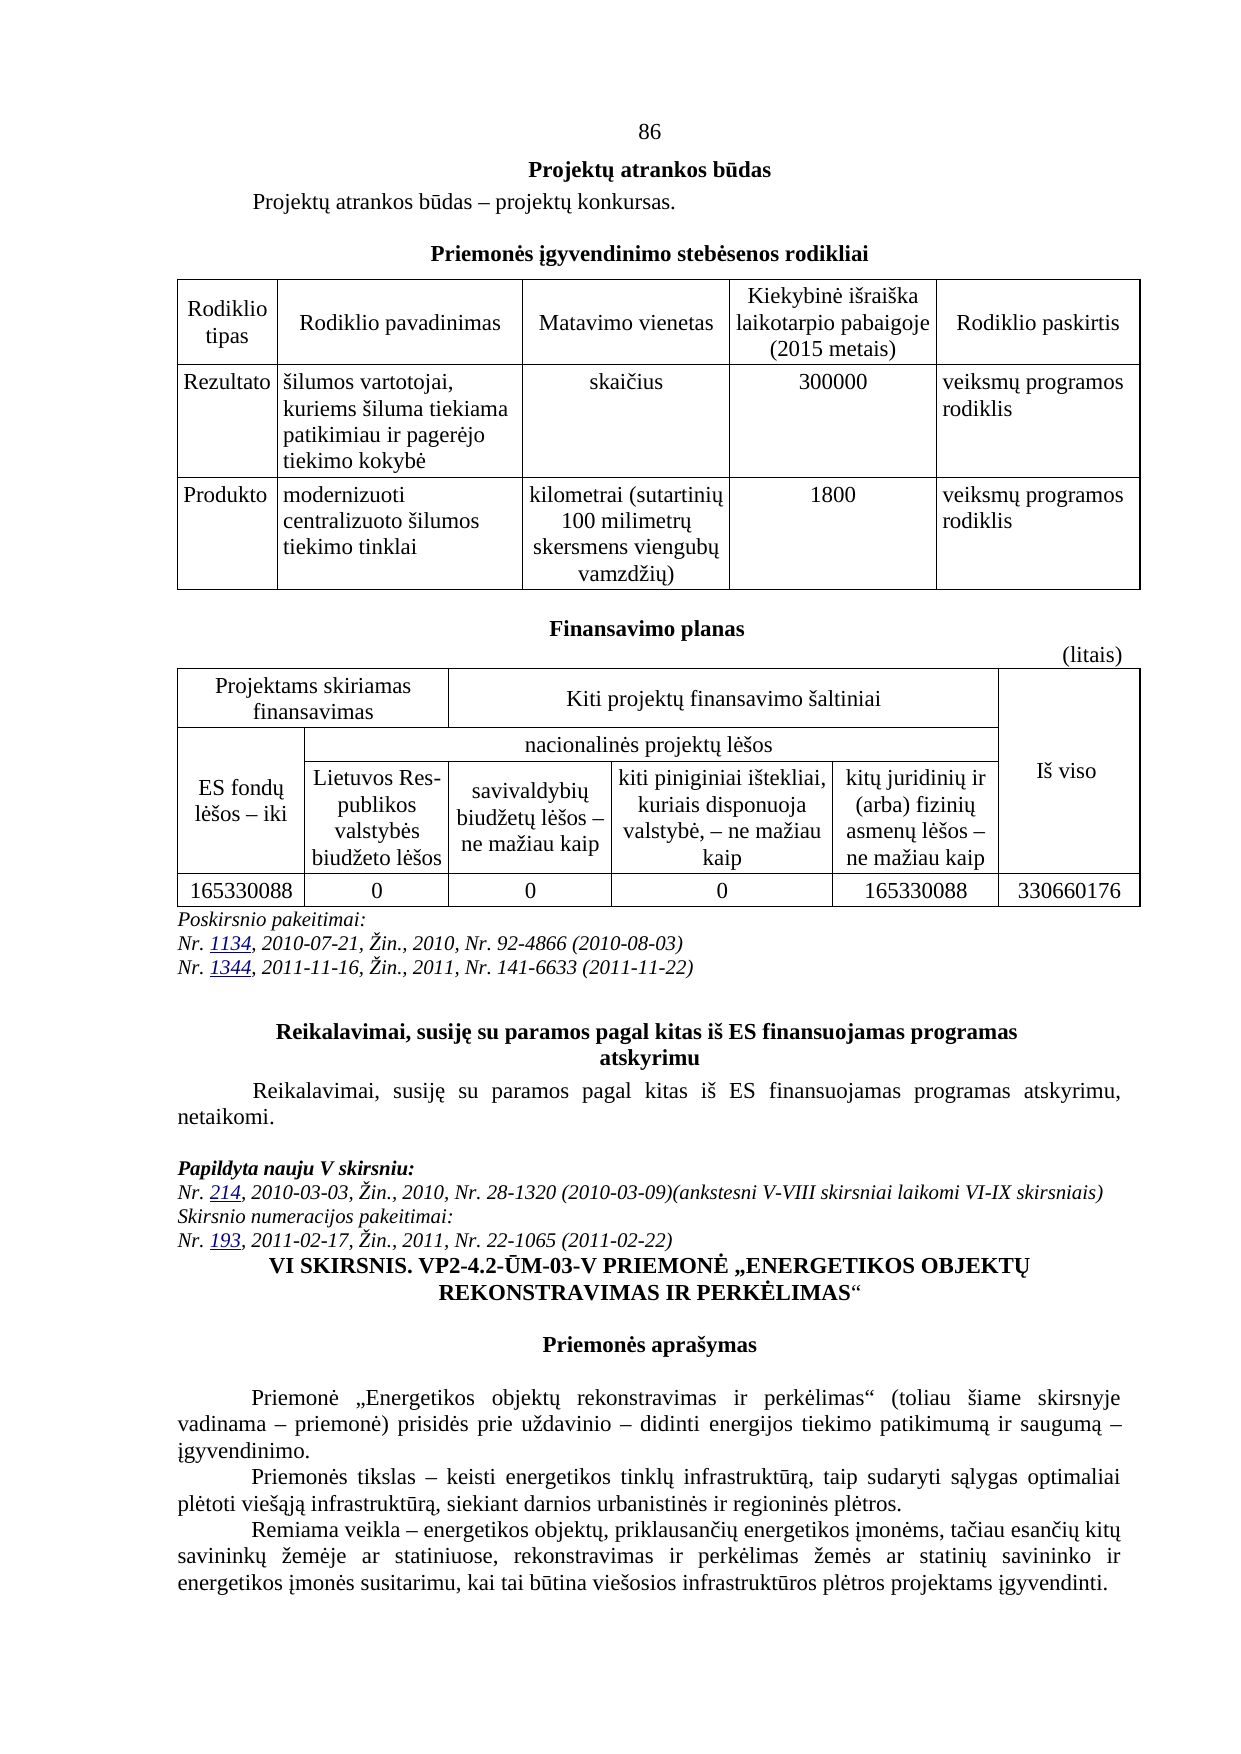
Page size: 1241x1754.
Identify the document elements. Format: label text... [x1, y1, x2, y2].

table_cell veiksmų programos rodiklis [937, 478, 1139, 589]
text Priemonės tikslas – keisti energetikos tinklų infrastruktūrą, taip sudaryti sąlygas optimaliai plėtoti viešąją infrastruktūrą, siekiant darnios urbanistinės ir regioninės plėtros. [177, 1463, 1122, 1516]
table_cell 300000 [730, 365, 936, 477]
text Skirsnio numeracijos pakeitimai: [177, 1204, 1122, 1228]
table_cell 330660176 [999, 874, 1139, 906]
table_cell 0 [449, 874, 611, 906]
table_cell kiti piniginiai ištekliai, kuriais disponuoja valstybė, – ne mažiau kaip [612, 762, 832, 873]
text Priemonės aprašymas [177, 1331, 1122, 1358]
table_cell kilometrai (sutartinių 100 milimetrų skersmens viengubų vamzdžių) [523, 478, 729, 589]
table_header Kiti projektų finansavimo šaltiniai [449, 669, 998, 727]
table_cell Rezultato [178, 365, 277, 477]
table_cell ES fondų lėšos – iki [178, 728, 304, 873]
table_cell šilumos vartotojai, kuriems šiluma tiekiama patikimiau ir pagerėjo tiekimo kokybė [278, 365, 522, 477]
table_header Projektams skiriamas finansavimas [178, 669, 448, 727]
text (litais) [177, 641, 1122, 668]
text Nr. 193, 2011-02-17, Žin., 2011, Nr. 22-1065 (2011-02-22) [177, 1228, 1122, 1252]
text Papildyta nauju V skirsniu: [177, 1156, 1122, 1180]
text Projektų atrankos būdas [177, 156, 1122, 182]
table_cell 0 [305, 874, 448, 906]
table_cell 165330088 [178, 874, 304, 906]
table_cell 1800 [730, 478, 936, 589]
table_header Rodiklio tipas [178, 280, 277, 364]
table_cell 0 [612, 874, 832, 906]
table_cell modernizuoti centralizuoto šilumos tiekimo tinklai [278, 478, 522, 589]
table_cell Lietuvos Res­publikos valsty­bės biudžeto lėšos [305, 762, 448, 873]
text Remiama veikla – energetikos objektų, priklausančių energetikos įmonėms, tačiau esančių kitų savininkų žemėje ar statiniuose, rekonstravimas ir perkėlimas žemės ar statinių savininko ir energetikos įmonės susitarimu, kai tai būtina viešosios infrastruktūros plėtros projektams įgyvendinti. [177, 1516, 1122, 1595]
table_header Rodiklio paskirtis [937, 280, 1139, 364]
table_header Rodiklio pavadinimas [278, 280, 522, 364]
table_header Matavimo vienetas [523, 280, 729, 364]
text Priemonės įgyvendinimo stebėsenos rodikliai [177, 239, 1122, 266]
text Projektų atrankos būdas – projektų konkursas. [177, 188, 1122, 214]
table_header Kiekybinė išraiška laikotarpio pabaigoje (2015 metais) [730, 280, 936, 364]
table_cell veiksmų programos rodiklis [937, 365, 1139, 477]
text Nr. 1344, 2011-11-16, Žin., 2011, Nr. 141-6633 (2011-11-22) [177, 955, 1122, 979]
table_cell 165330088 [833, 874, 998, 906]
text VI SKIRSNIS. VP2-4.2-ŪM-03-V PRIEMONĖ „ENERGETIKOS OBJEKTŲ REKONSTRAVIMAS IR PERKĖLIMAS“ [177, 1252, 1122, 1305]
text Nr. 1134, 2010-07-21, Žin., 2010, Nr. 92-4866 (2010-08-03) [177, 931, 1122, 955]
table_cell nacionalinės projektų lėšos [305, 728, 998, 761]
text Reikalavimai, susiję su paramos pagal kitas iš ES finansuojamas programas atskyrimu [177, 992, 1122, 1071]
table_cell Produkto [178, 478, 277, 589]
text Reikalavimai, susiję su paramos pagal kitas iš ES finansuojamas programas atskyrimu, netaikomi. [177, 1077, 1122, 1130]
text Finansavimo planas [177, 615, 1122, 641]
text Priemonė „Energetikos objektų rekonstravimas ir perkėlimas“ (toliau šiame skirsnyje vadinama – priemonė) prisidės prie uždavinio – didinti energijos tiekimo patikimumą ir saugumą – įgyvendinimo. [177, 1384, 1122, 1463]
text Nr. 214, 2010-03-03, Žin., 2010, Nr. 28-1320 (2010-03-09)(ankstesni V-VIII skirsniai laikomi VI-IX skirsniais) [177, 1180, 1122, 1204]
table_header Iš viso [999, 669, 1139, 873]
table_cell skaičius [523, 365, 729, 477]
table_cell kitų juridinių ir (arba) fizinių asmenų lėšos – ne mažiau kaip [833, 762, 998, 873]
text Poskirsnio pakeitimai: [177, 907, 1122, 931]
table_cell savivaldybių biudžetų lėšos – ne mažiau kaip [449, 762, 611, 873]
